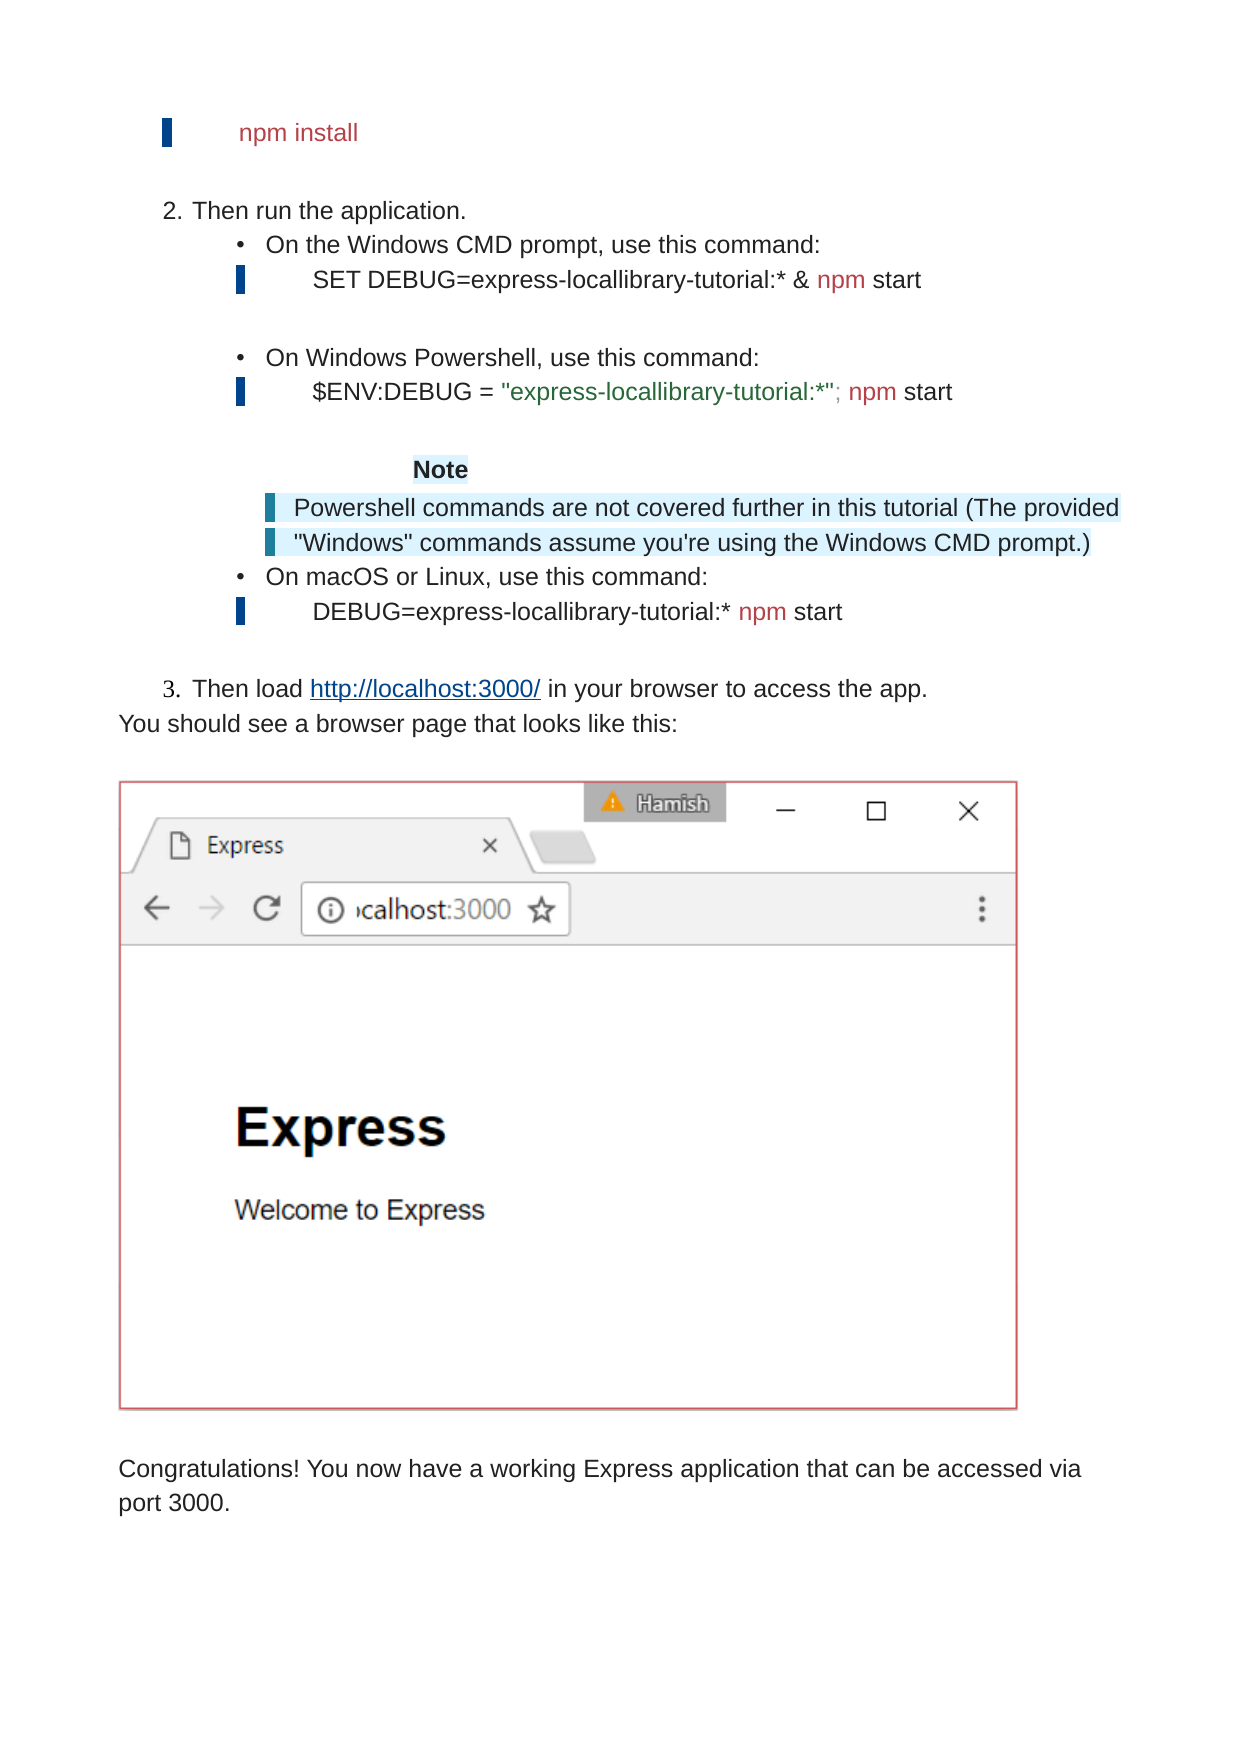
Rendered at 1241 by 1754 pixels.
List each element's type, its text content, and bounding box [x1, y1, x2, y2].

list Then load http://localhost:3000/ in your browser to access the app. [162, 674, 1122, 703]
list npm install [172, 118, 1122, 147]
subtitle Note [383, 455, 1122, 484]
list DEBUG=express-locallibrary-tutorial:* npm start [245, 597, 1122, 625]
list On macOS or Linux, use this command: [236, 562, 1122, 591]
list Powershell commands are not covered further in this tutorial (The provided "Windows" commands assume you're using the Windows CMD prompt.) [236, 493, 1122, 556]
list $ENV:DEBUG = "express-locallibrary-tutorial:*"; npm start [245, 377, 1122, 406]
list On Windows Powershell, use this command: [236, 343, 1122, 371]
list On the Windows CMD prompt, use this command: [236, 230, 1122, 259]
text You should see a browser page that looks like this: [118, 709, 1122, 738]
picture [118, 780, 1019, 1411]
text Congratulations! You now have a working Express application that can be accessed via port 3000. [118, 1454, 1122, 1517]
list SET DEBUG=express-locallibrary-tutorial:* & npm start [245, 265, 1122, 294]
list Then run the application. [162, 196, 1122, 224]
